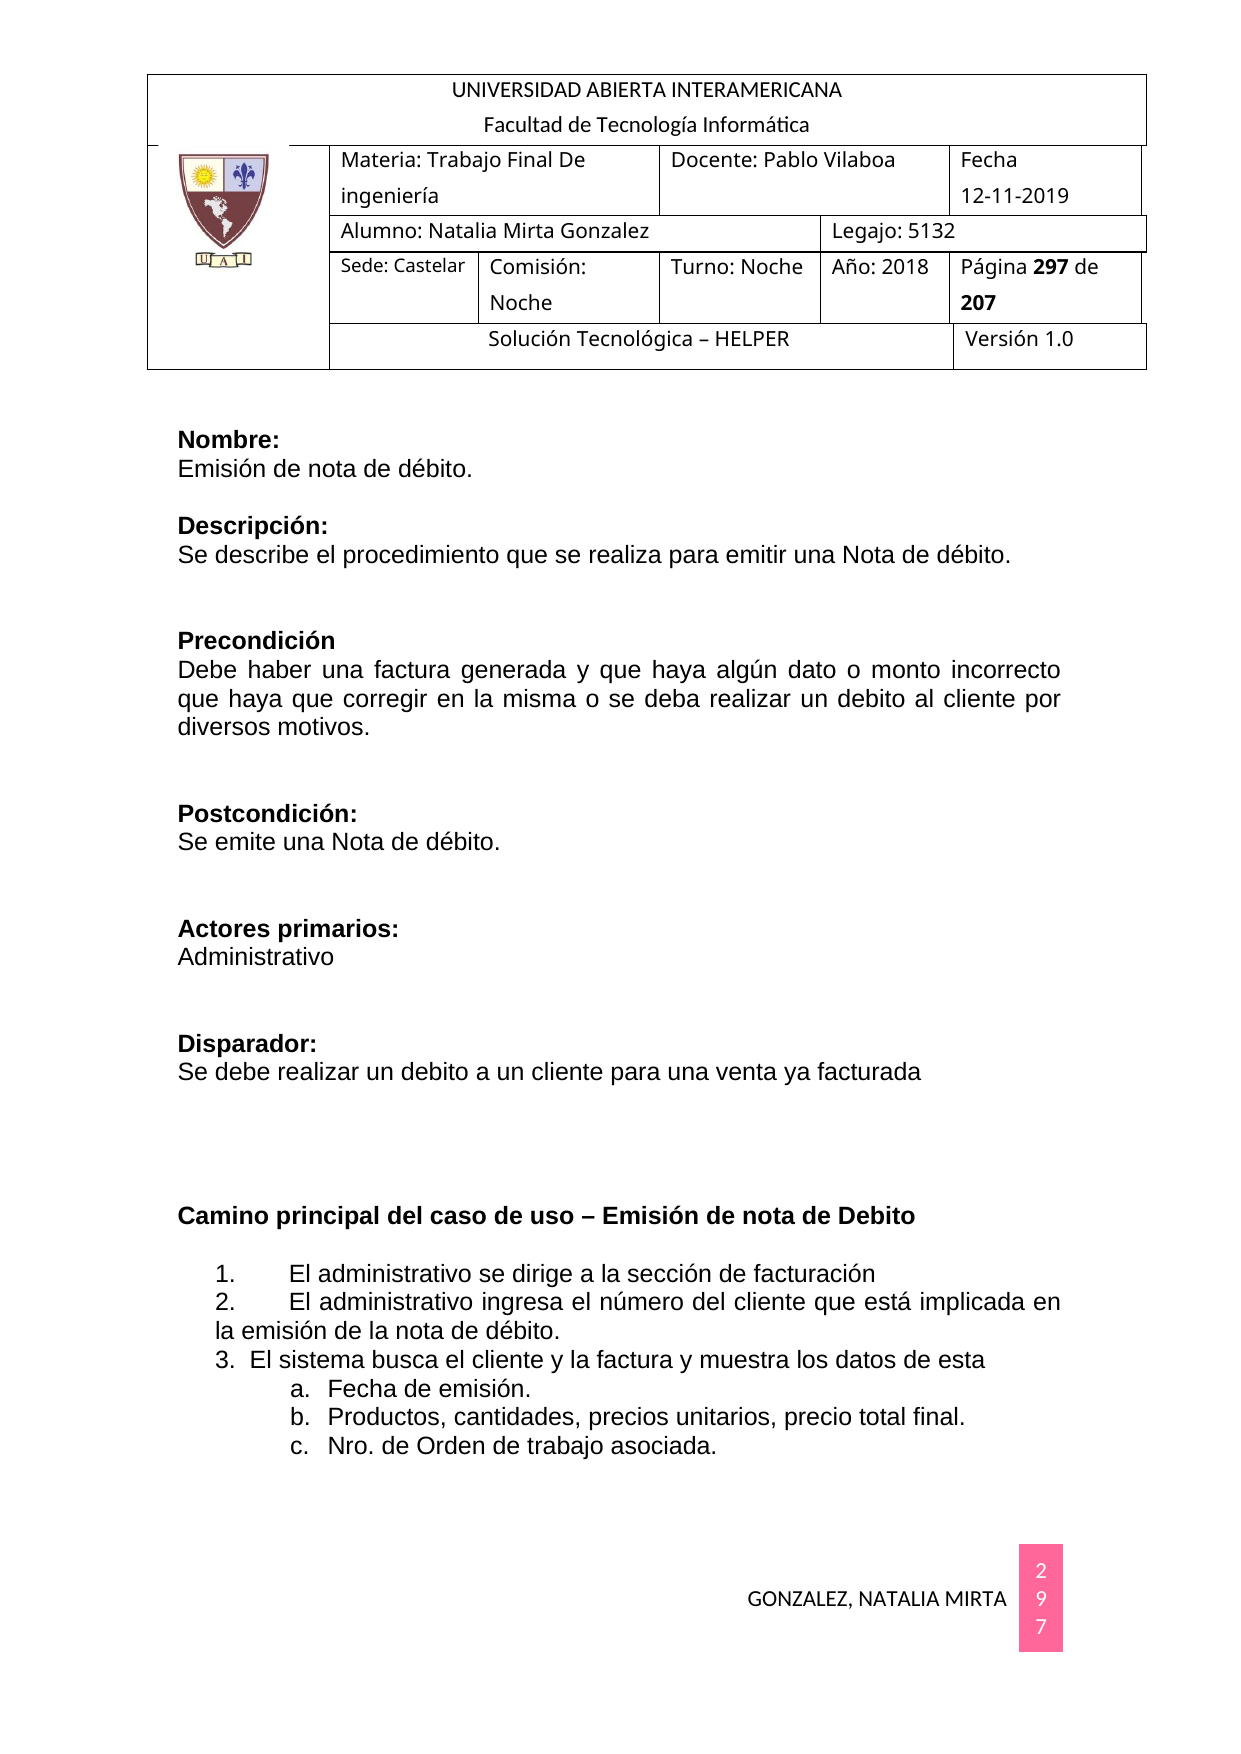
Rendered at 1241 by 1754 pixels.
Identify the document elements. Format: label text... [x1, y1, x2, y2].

text Administrativo [177, 942, 1063, 971]
text Actores primarios: [177, 914, 1063, 942]
list Fecha de emisión. [290, 1374, 1063, 1402]
text Postcondición: [177, 799, 1063, 827]
text Descripción: [177, 511, 1063, 540]
text Nombre: [177, 425, 1063, 454]
text Debe haber una factura generada y que haya algún dato o monto incorrecto que haya que corregir en la misma o se deba realizar un debito al cliente por diversos motivos. [177, 655, 1063, 741]
text Se emite una Nota de débito. [177, 827, 1063, 856]
text Emisión de nota de débito. [177, 454, 1063, 482]
text Se describe el procedimiento que se realiza para emitir una Nota de débito. [177, 540, 1063, 569]
text 1. El administrativo se dirige a la sección de facturación [215, 1259, 1063, 1287]
text Disparador: [177, 1029, 1063, 1057]
list Productos, cantidades, precios unitarios, precio total final. [290, 1402, 1063, 1431]
text 2. El administrativo ingresa el número del cliente que está implicada en la emisión de la nota de débito. [215, 1287, 1063, 1345]
text Camino principal del caso de uso – Emisión de nota de Debito [177, 1201, 1063, 1230]
list Nro. de Orden de trabajo asociada. [290, 1431, 1063, 1460]
text Precondición [177, 626, 1063, 655]
text 3. El sistema busca el cliente y la factura y muestra los datos de esta [215, 1345, 1063, 1374]
text Se debe realizar un debito a un cliente para una venta ya facturada [177, 1057, 1063, 1086]
